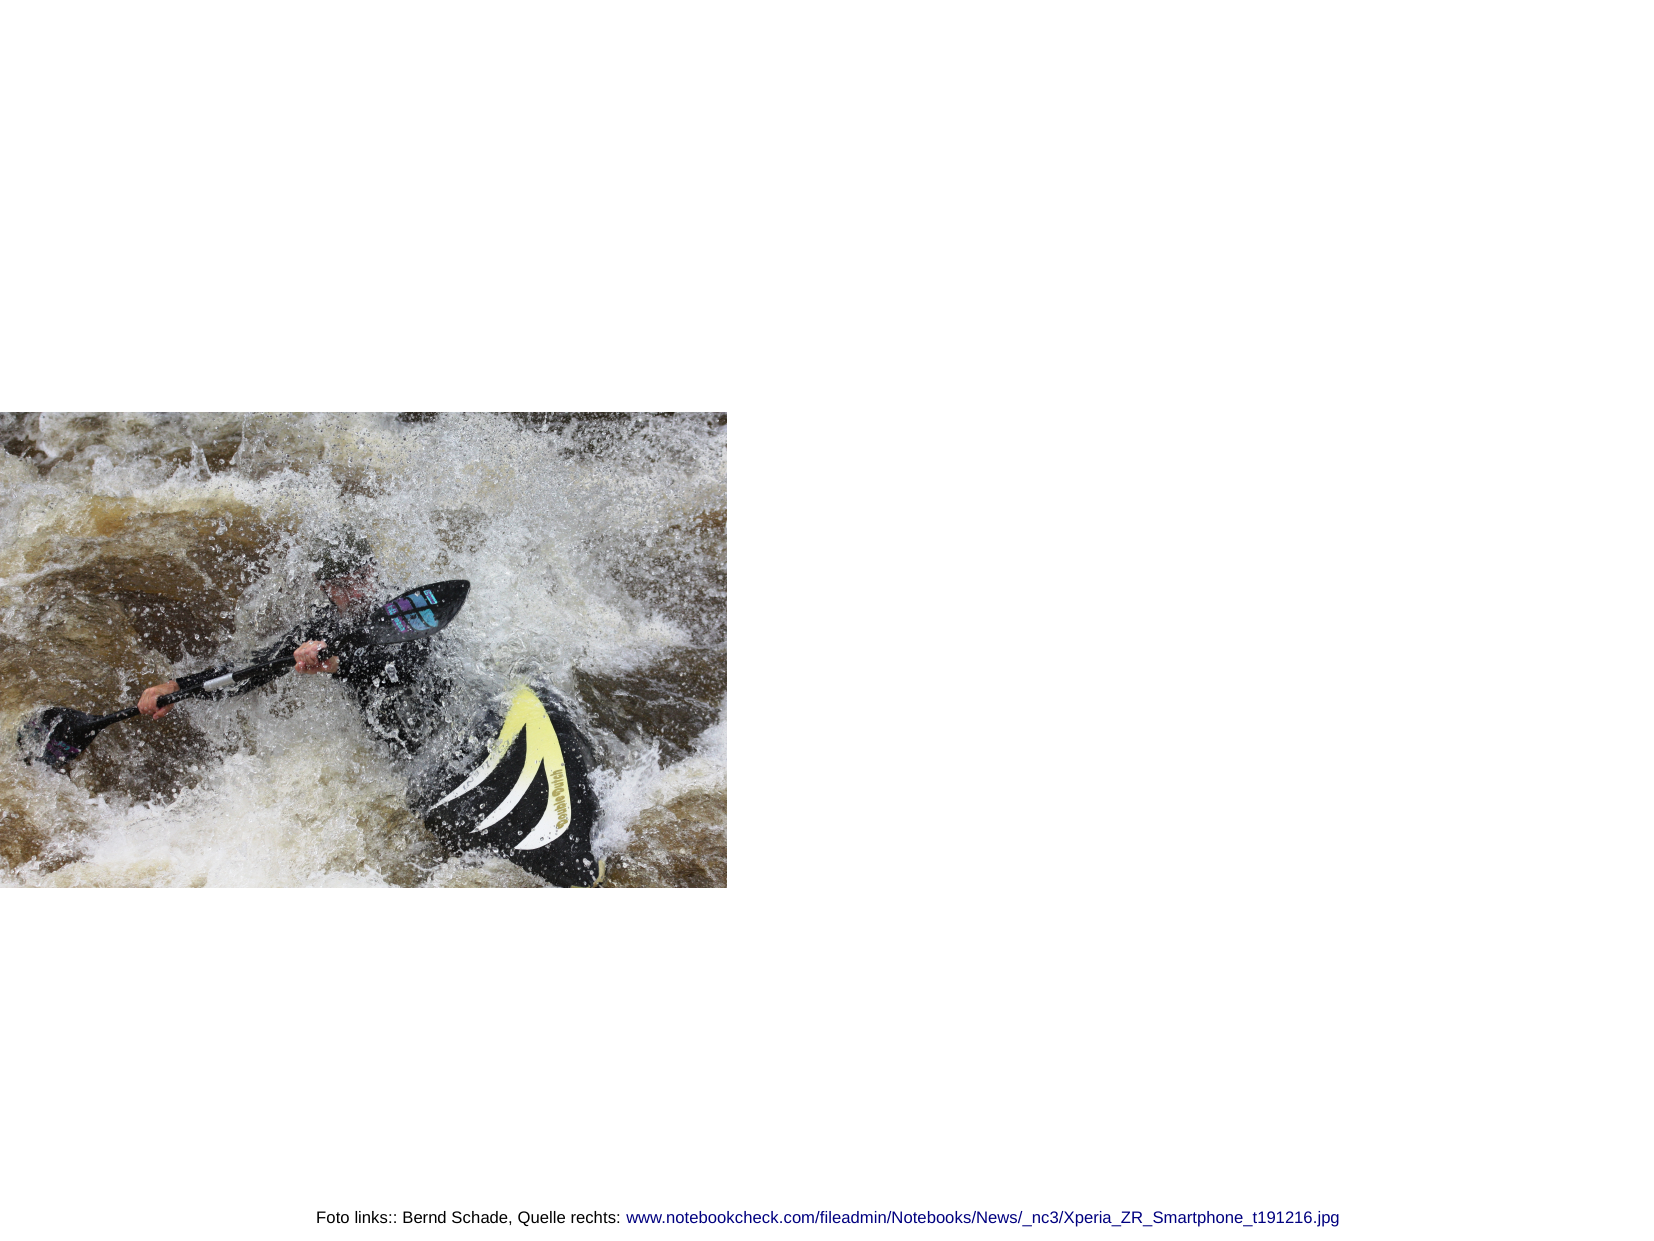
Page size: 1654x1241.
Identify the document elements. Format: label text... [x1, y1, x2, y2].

picture [0, 412, 727, 888]
text_box Foto links:: Bernd Schade, Quelle rechts: www.notebookcheck.com/fileadmin/Notebooks/News/_nc3/Xperia_ZR_Smartphone_t191216.jpg [17, 1201, 1645, 1241]
